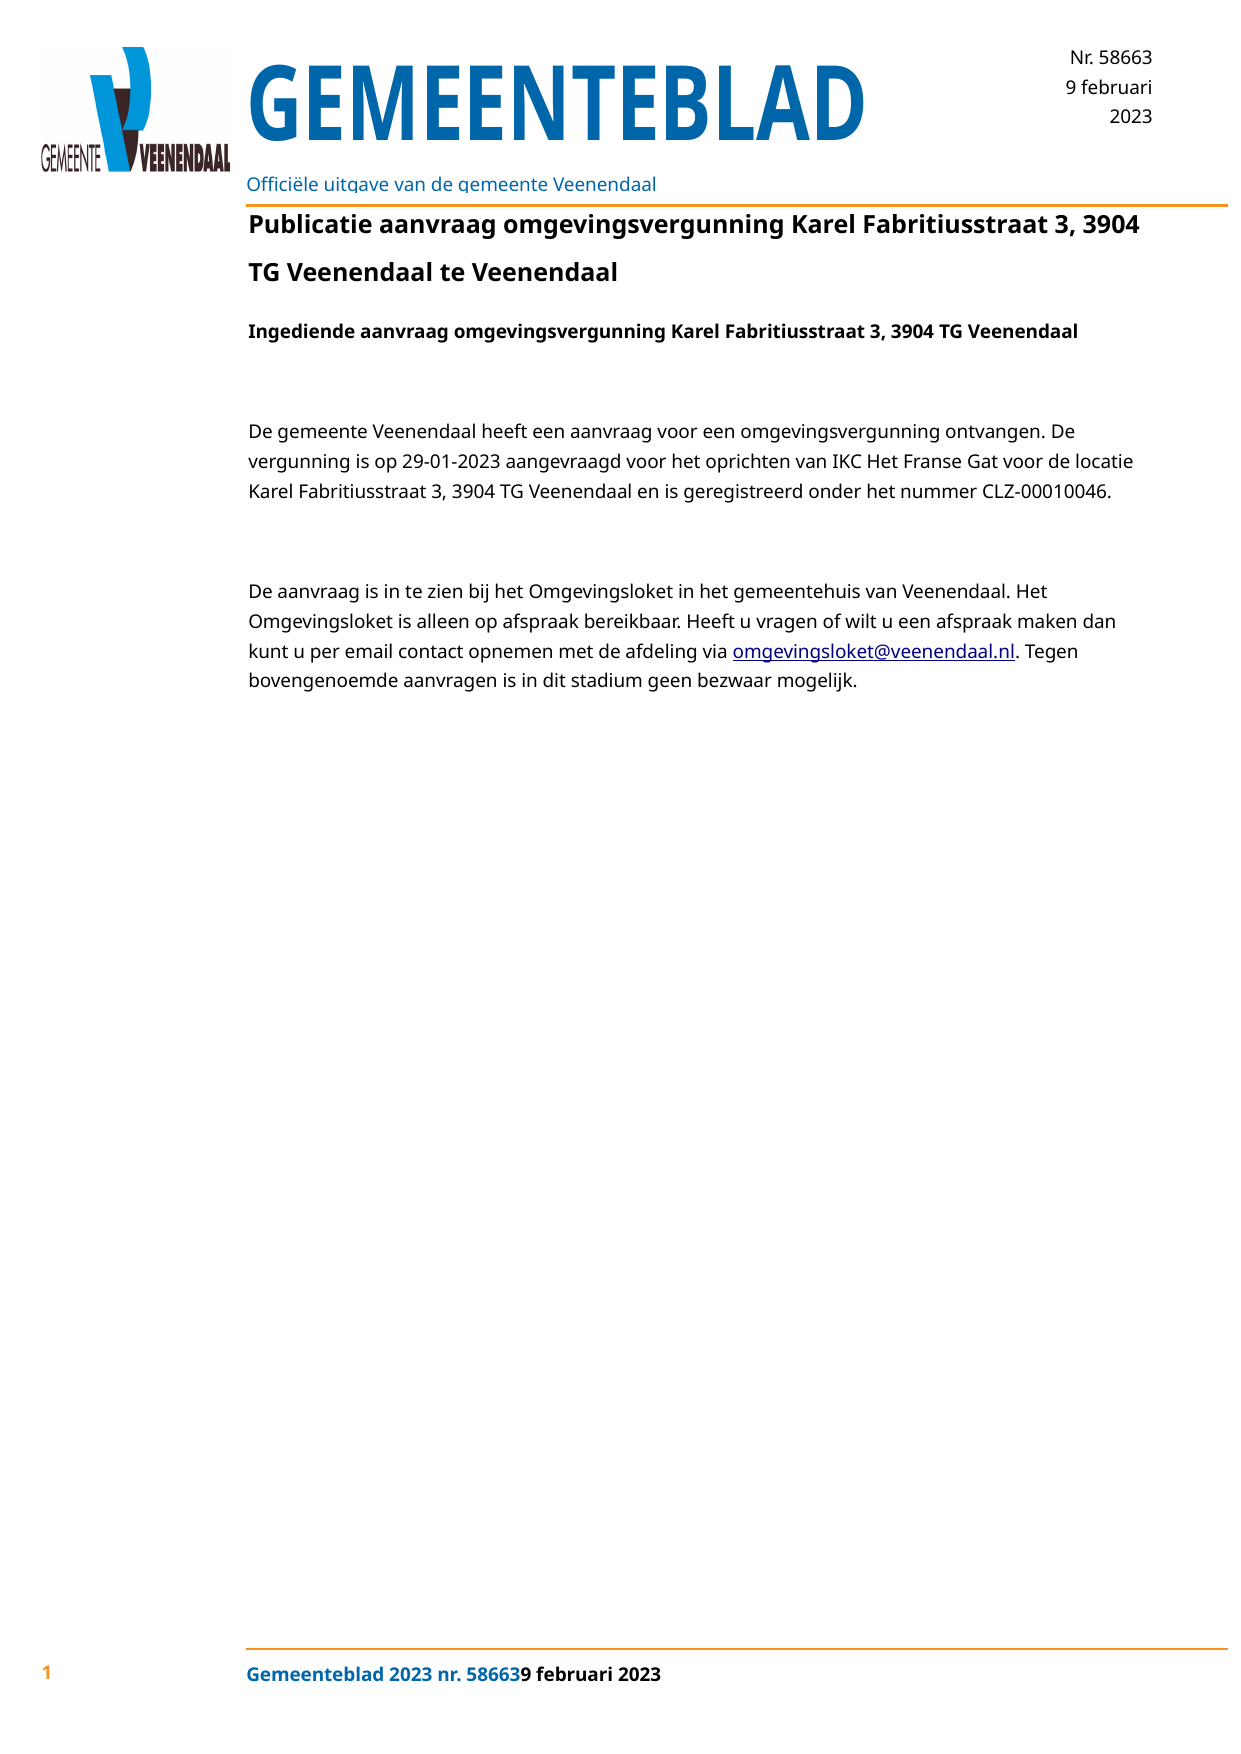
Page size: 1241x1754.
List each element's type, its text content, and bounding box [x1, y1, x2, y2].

text De aanvraag is in te zien bij het Omgevingsloket in het gemeentehuis van Veenendaal. Het Omgevingsloket is alleen op afspraak bereikbaar. Heeft u vragen of wilt u een afspraak maken dan kunt u per email contact opnemen met de afdeling via omgevingsloket@veenendaal.nl. Tegen bovengenoemde aanvragen is in dit stadium geen bezwaar mogelijk. [248, 579, 1152, 693]
picture [41, 47, 130, 172]
text Publicatie aanvraag omgevingsvergunning Karel Fabritiusstraat 3, 3904 TG Veenendaal te Veenendaal [248, 207, 1152, 288]
picture [123, 47, 231, 172]
text De gemeente Veenendaal heeft een aanvraag voor een omgevingsvergunning ontvangen. De vergunning is op 29-01-2023 aangevraagd voor het oprichten van IKC Het Franse Gat voor de locatie Karel Fabritiusstraat 3, 3904 TG Veenendaal en is geregistreerd onder het nummer CLZ-00010046. [248, 419, 1152, 504]
text Ingediende aanvraag omgevingsvergunning Karel Fabritiusstraat 3, 3904 TG Veenendaal [248, 318, 1152, 344]
